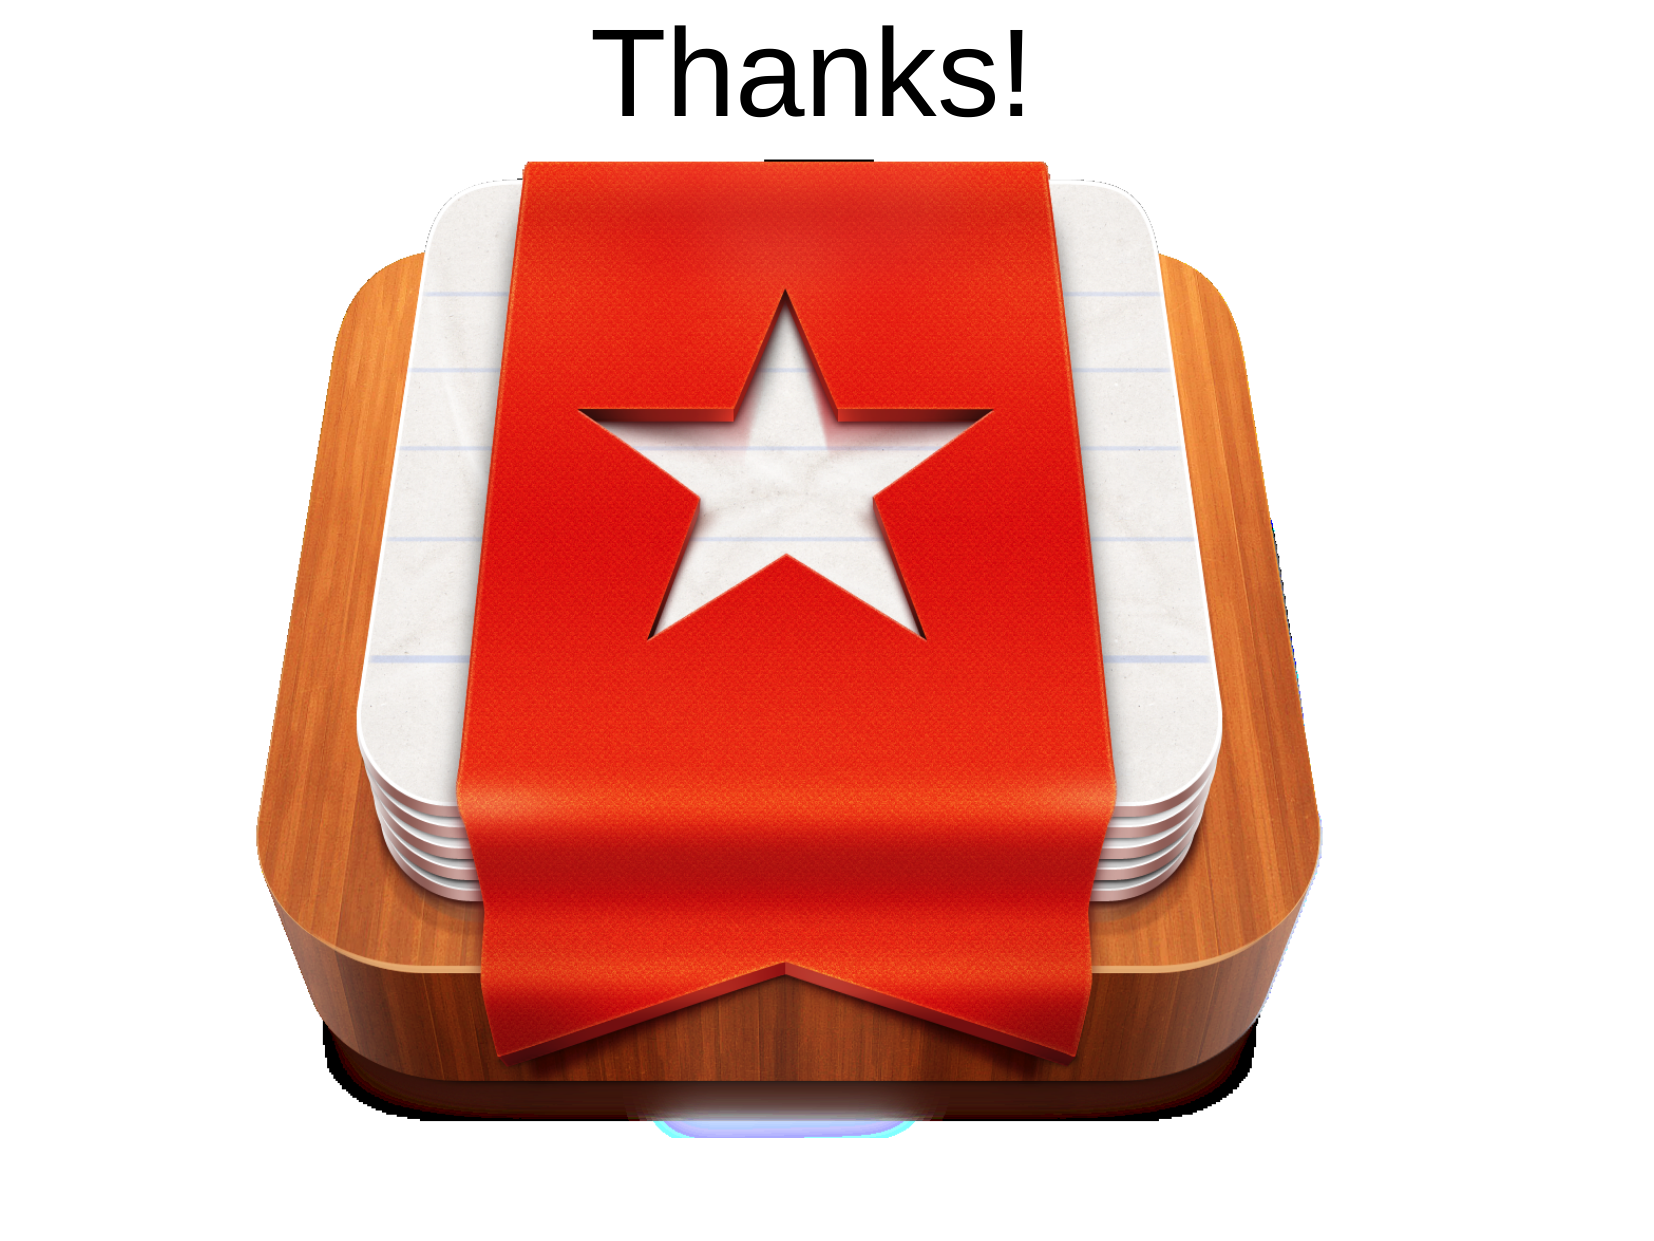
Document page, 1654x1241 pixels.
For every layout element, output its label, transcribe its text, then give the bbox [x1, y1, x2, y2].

picture [249, 56, 1330, 1138]
text_box Thanks! [575, 0, 1051, 151]
